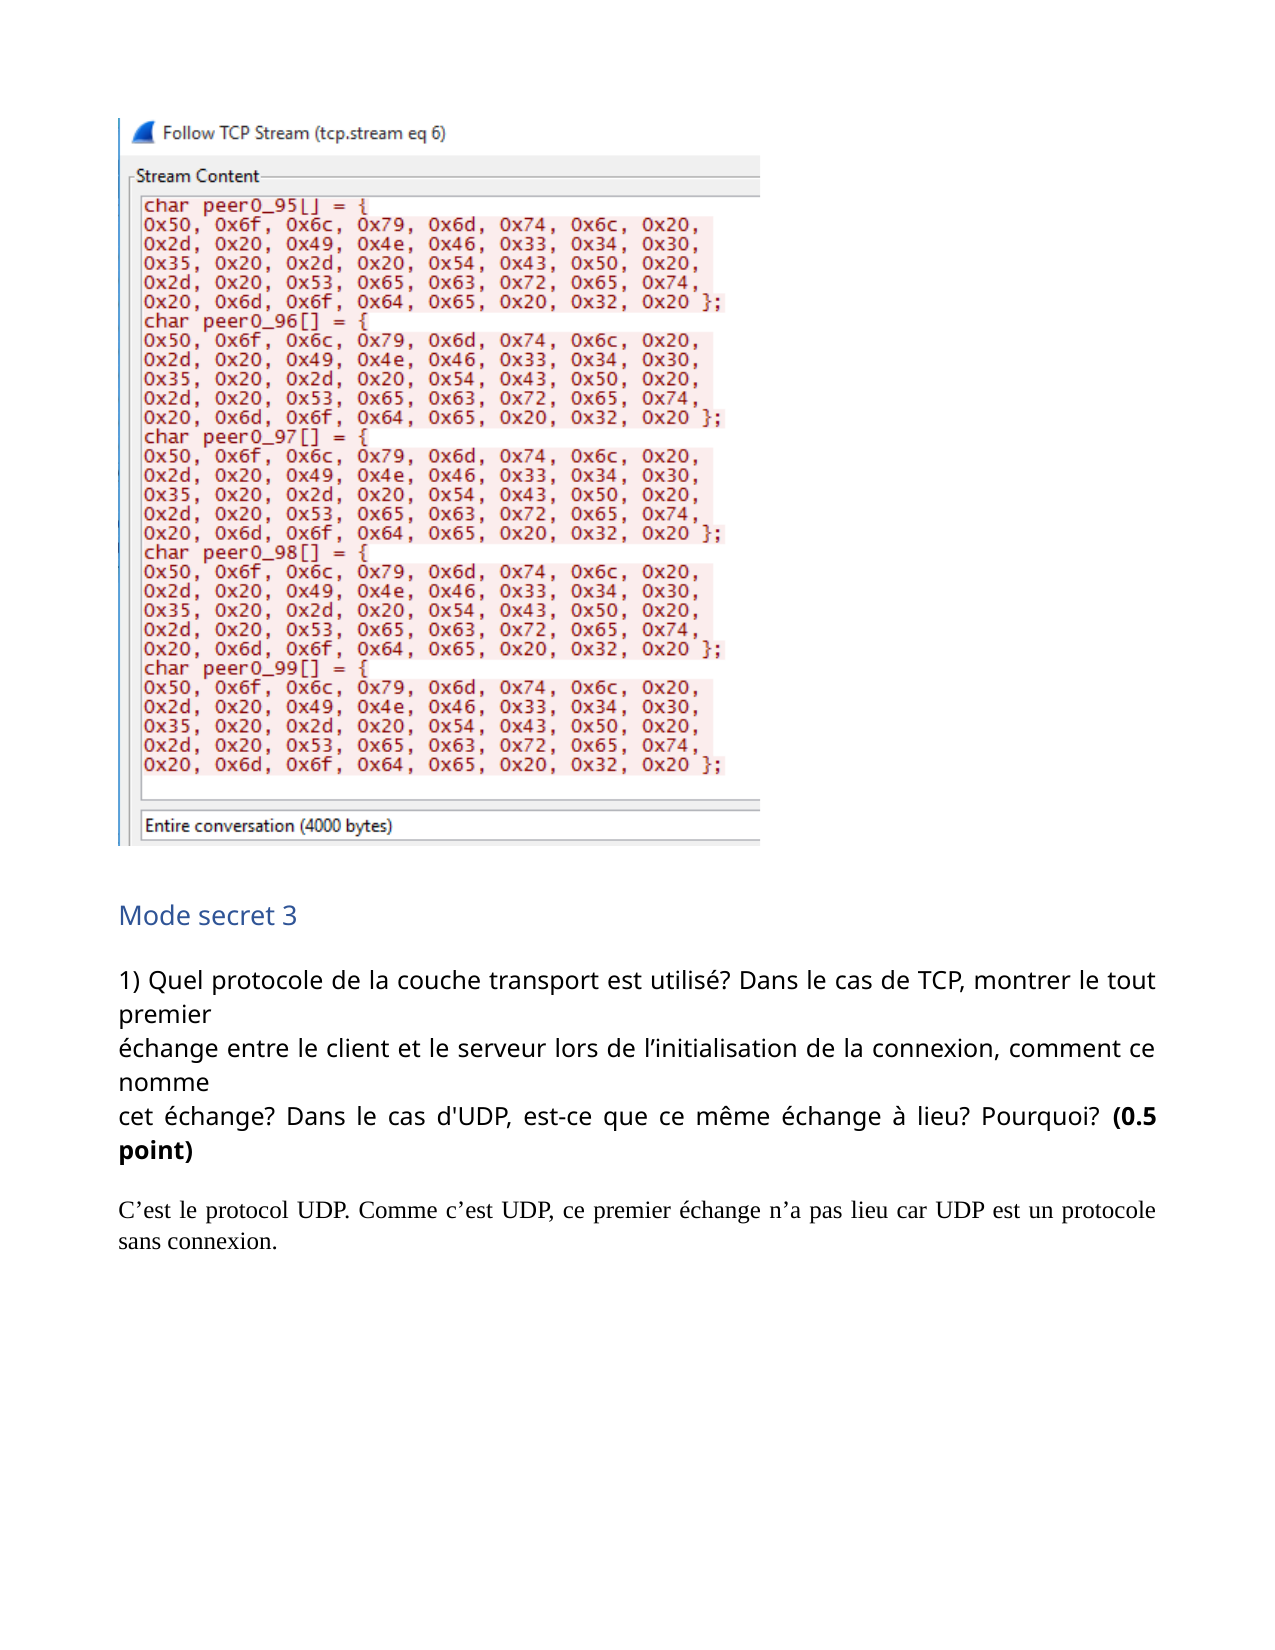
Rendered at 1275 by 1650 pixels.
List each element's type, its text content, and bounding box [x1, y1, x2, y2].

text 1) Quel protocole de la couche transport est utilisé? Dans le cas de TCP, montrer le tout premier échange entre le client et le serveur lors de l’initialisation de la connexion, comment ce nomme cet échange? Dans le cas d'UDP, est-ce que ce même échange à lieu? Pourquoi? (0.5 point) [118, 962, 1157, 1167]
subtitle Mode secret 3 [118, 897, 1157, 934]
text C’est le protocol UDP. Comme c’est UDP, ce premier échange n’a pas lieu car UDP est un protocole sans connexion. [118, 1196, 1157, 1254]
picture [132, 118, 471, 846]
